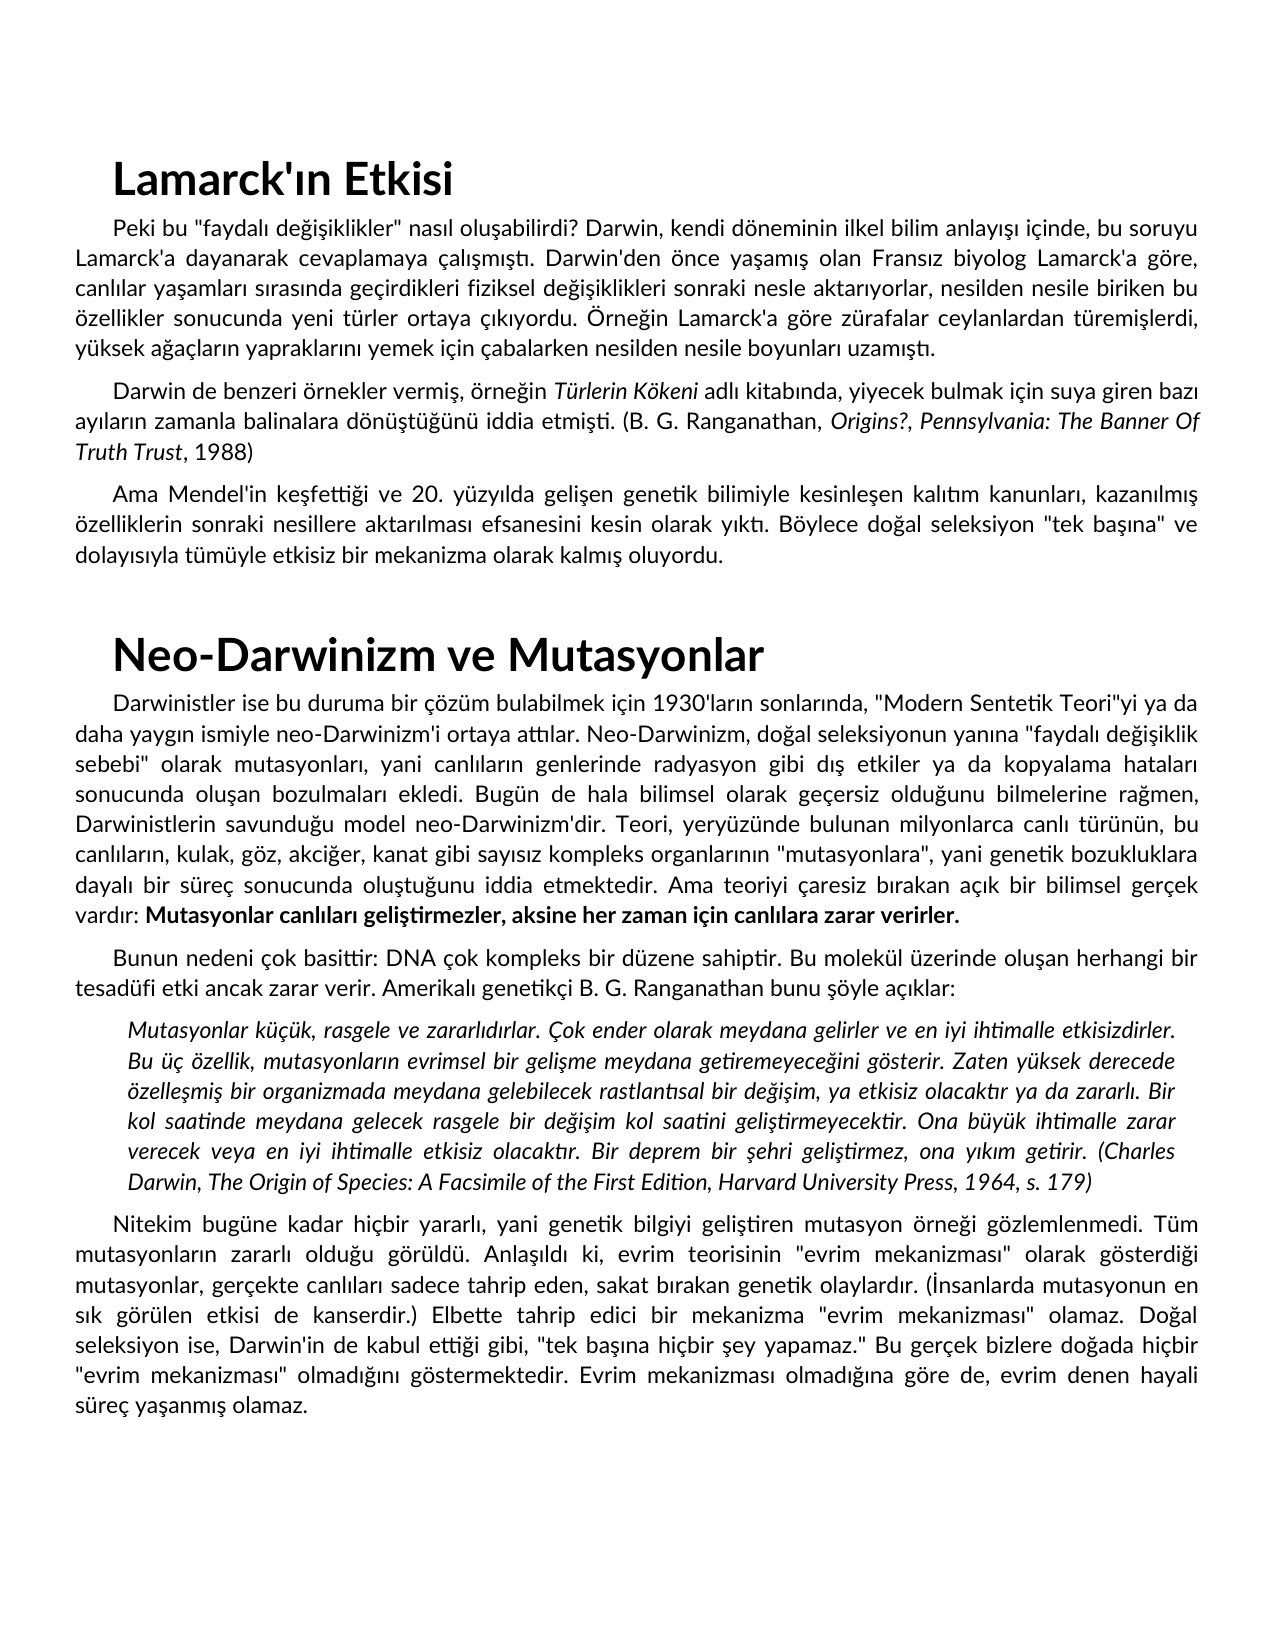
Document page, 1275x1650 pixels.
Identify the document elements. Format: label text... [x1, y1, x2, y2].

text Mutasyonlar küçük, rasgele ve zararlıdırlar. Çok ender olarak meydana gelirler ve en iyi ihtimalle etkisizdirler. Bu üç özellik, mutasyonların evrimsel bir gelişme meydana getiremeyeceğini gösterir. Zaten yüksek derecede özelleşmiş bir organizmada meydana gelebilecek rastlantısal bir değişim, ya etkisiz olacaktır ya da zararlı. Bir kol saatinde meydana gelecek rasgele bir değişim kol saatini geliştirmeyecektir. Ona büyük ihtimalle zarar verecek veya en iyi ihtimalle etkisiz olacaktır. Bir deprem bir şehri geliştirmez, ona yıkım getirir. (Charles Darwin, The Origin of Species: A Facsimile of the First Edition, Harvard University Press, 1964, s. 179) [127, 1016, 1177, 1195]
text Darwinistler ise bu duruma bir çözüm bulabilmek için 1930'ların sonlarında, "Modern Sentetik Teori"yi ya da daha yaygın ismiyle neo-Darwinizm'i ortaya attılar. Neo-Darwinizm, doğal seleksiyonun yanına "faydalı değişiklik sebebi" olarak mutasyonları, yani canlıların genlerinde radyasyon gibi dış etkiler ya da kopyalama hataları sonucunda oluşan bozulmaları ekledi. Bugün de hala bilimsel olarak geçersiz olduğunu bilmelerine rağmen, Darwinistlerin savunduğu model neo-Darwinizm'dir. Teori, yeryüzünde bulunan milyonlarca canlı türünün, bu canlıların, kulak, göz, akciğer, kanat gibi sayısız kompleks organlarının "mutasyonlara", yani genetik bozukluklara dayalı bir süreç sonucunda oluştuğunu iddia etmektedir. Ama teoriyi çaresiz bırakan açık bir bilimsel gerçek vardır: Mutasyonlar canlıları geliştirmezler, aksine her zaman için canlılara zarar verirler. [75, 689, 1200, 928]
subtitle Lamarck'ın Etkisi [112, 150, 1200, 205]
text Darwin de benzeri örnekler vermiş, örneğin Türlerin Kökeni adlı kitabında, yiyecek bulmak için suya giren bazı ayıların zamanla balinalara dönüştüğünü iddia etmişti. (B. G. Ranganathan, Origins?, Pennsylvania: The Banner Of Truth Trust, 1988) [75, 377, 1200, 465]
text Bunun nedeni çok basittir: DNA çok kompleks bir düzene sahiptir. Bu molekül üzerinde oluşan herhangi bir tesadüfi etki ancak zarar verir. Amerikalı genetikçi B. G. Ranganathan bunu şöyle açıklar: [75, 943, 1200, 1001]
text Peki bu "faydalı değişiklikler" nasıl oluşabilirdi? Darwin, kendi döneminin ilkel bilim anlayışı içinde, bu soruyu Lamarck'a dayanarak cevaplamaya çalışmıştı. Darwin'den önce yaşamış olan Fransız biyolog Lamarck'a göre, canlılar yaşamları sırasında geçirdikleri fiziksel değişiklikleri sonraki nesle aktarıyorlar, nesilden nesile biriken bu özellikler sonucunda yeni türler ortaya çıkıyordu. Örneğin Lamarck'a göre zürafalar ceylanlardan türemişlerdi, yüksek ağaçların yapraklarını yemek için çabalarken nesilden nesile boyunları uzamıştı. [75, 213, 1200, 362]
subtitle Neo-Darwinizm ve Mutasyonlar [112, 626, 1200, 681]
text Ama Mendel'in keşfettiği ve 20. yüzyılda gelişen genetik bilimiyle kesinleşen kalıtım kanunları, kazanılmış özelliklerin sonraki nesillere aktarılması efsanesini kesin olarak yıktı. Böylece doğal seleksiyon "tek başına" ve dolayısıyla tümüyle etkisiz bir mekanizma olarak kalmış oluyordu. [75, 480, 1200, 568]
text Nitekim bugüne kadar hiçbir yararlı, yani genetik bilgiyi geliştiren mutasyon örneği gözlemlenmedi. Tüm mutasyonların zararlı olduğu görüldü. Anlaşıldı ki, evrim teorisinin "evrim mekanizması" olarak gösterdiği mutasyonlar, gerçekte canlıları sadece tahrip eden, sakat bırakan genetik olaylardır. (İnsanlarda mutasyonun en sık görülen etkisi de kanserdir.) Elbette tahrip edici bir mekanizma "evrim mekanizması" olamaz. Doğal seleksiyon ise, Darwin'in de kabul ettiği gibi, "tek başına hiçbir şey yapamaz." Bu gerçek bizlere doğada hiçbir "evrim mekanizması" olmadığını göstermektedir. Evrim mekanizması olmadığına göre de, evrim denen hayali süreç yaşanmış olamaz. [75, 1210, 1200, 1419]
